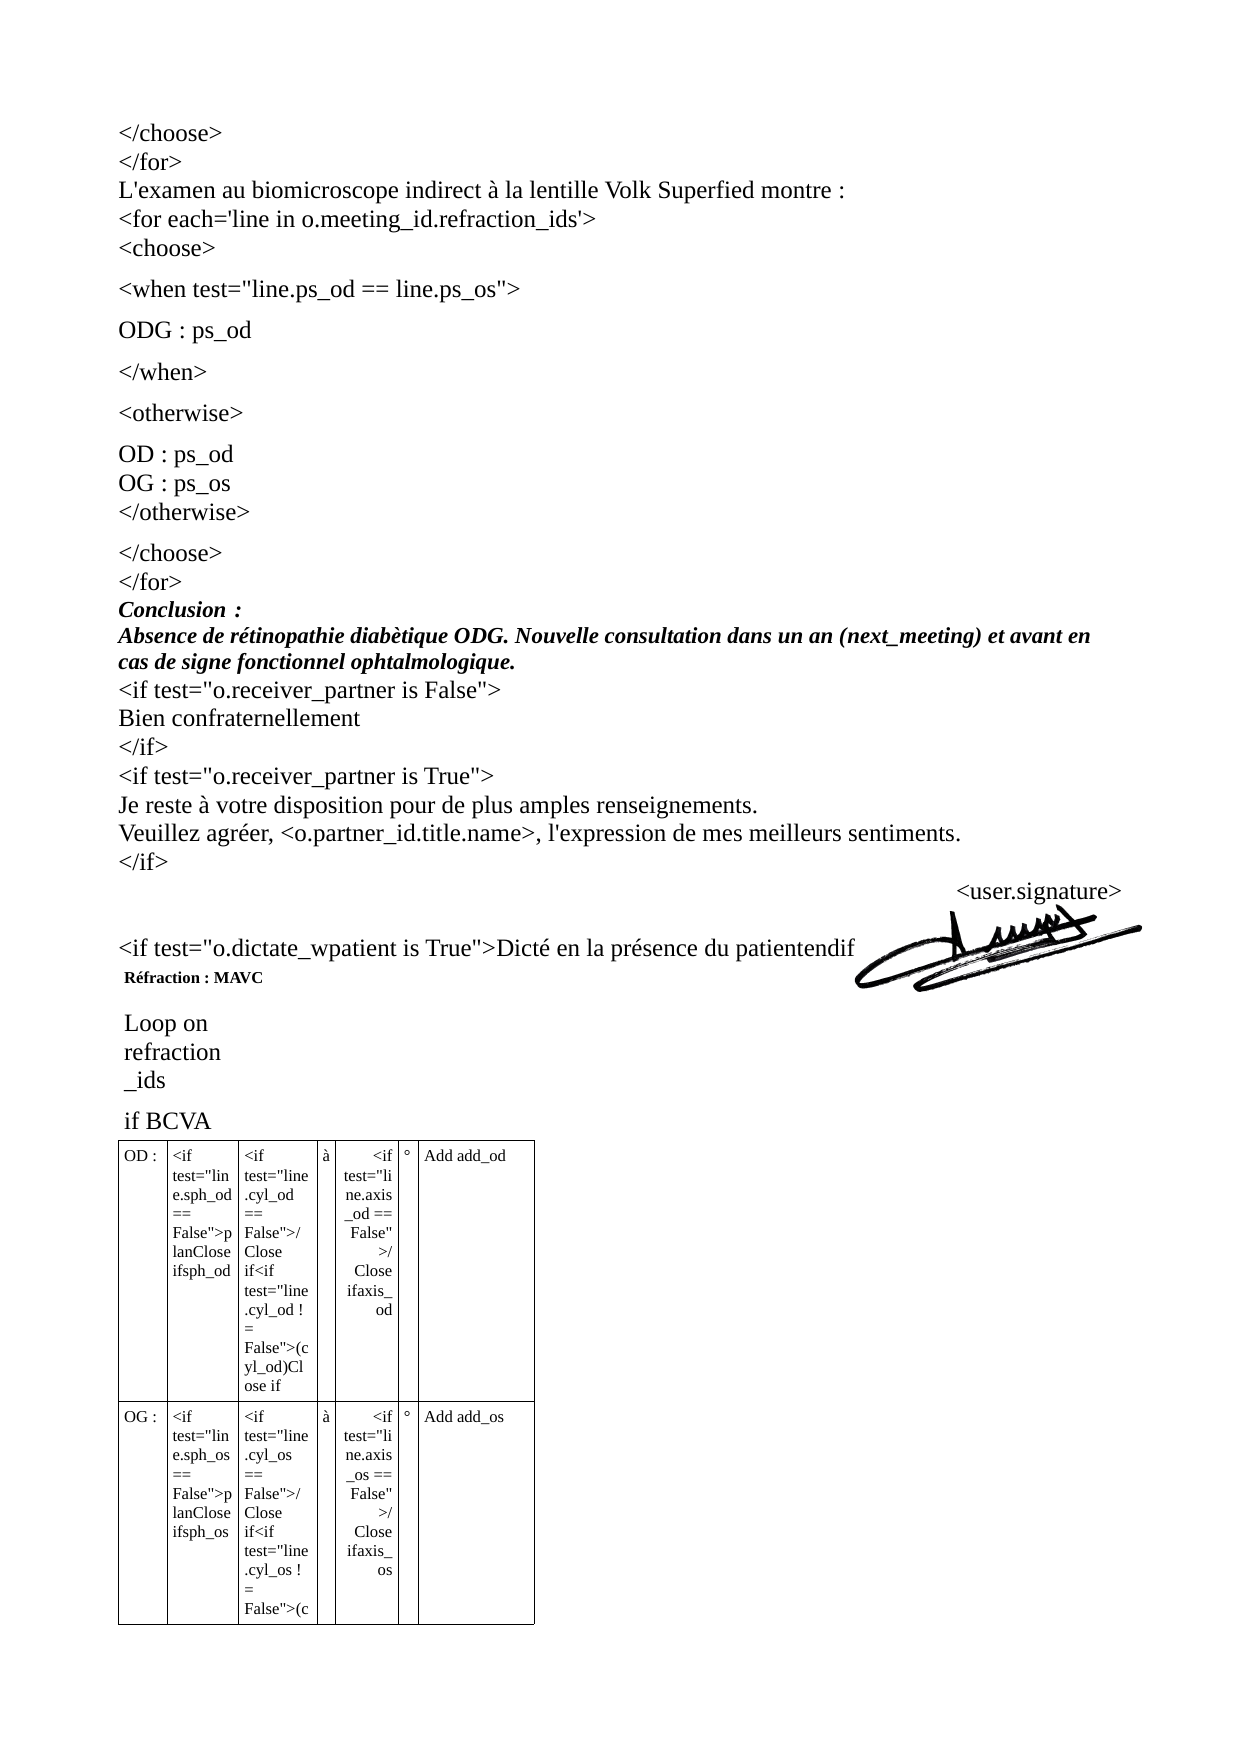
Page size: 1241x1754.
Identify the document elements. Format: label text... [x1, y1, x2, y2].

table_cell ° [399, 1141, 418, 1401]
table_cell OD : [119, 1141, 167, 1401]
table_cell ° [399, 1402, 418, 1623]
table_cell [418, 1100, 534, 1140]
text </choose> [118, 118, 1122, 147]
table_header [317, 962, 335, 1002]
table_cell Add add_od [419, 1141, 534, 1401]
text ODG : ps_od [118, 316, 1122, 344]
text </if> [118, 732, 1122, 761]
text Bien confraternellement [118, 703, 1122, 732]
table_cell if BCVA [118, 1100, 238, 1140]
text <if test="o.dictate_wpatient is True">Dicté en la présence du patientendif [118, 933, 854, 962]
text </choose> [118, 538, 1122, 567]
table_cell [398, 1100, 418, 1140]
table_cell [239, 1100, 317, 1140]
text <if test="o.receiver_partner is False"> [118, 675, 1122, 703]
text <choose> [118, 233, 1122, 262]
table_cell <if test="line.cyl_os == False">/Close if<if test="line.cyl_os != False">(c [239, 1402, 317, 1623]
text Conclusion : [118, 596, 1122, 622]
table_cell [418, 1003, 534, 1100]
table_cell <if test="line.sph_os == False">planClose ifsph_os [168, 1402, 238, 1623]
table_header Réfraction : MAVC [118, 962, 317, 1002]
table_cell <if test="line.cyl_od == False">/Close if<if test="line.cyl_od != False">(cyl_od)Close if [239, 1141, 317, 1401]
text </otherwise> [118, 497, 1122, 526]
table_header [398, 962, 418, 1002]
table_cell [239, 1003, 317, 1100]
table_cell [335, 1100, 398, 1140]
table_cell [317, 1100, 335, 1140]
table_cell Loop on refraction_ids [118, 1003, 238, 1100]
table_cell [317, 1003, 335, 1100]
text </for> [118, 147, 1122, 176]
table_header [335, 962, 398, 1002]
text <if test="o.receiver_partner is True"> [118, 761, 1122, 790]
table_cell à [318, 1402, 335, 1623]
text Veuillez agréer, <o.partner_id.title.name>, l'expression de mes meilleurs sentiments. [118, 818, 1122, 847]
text </for> [118, 567, 1122, 596]
table_cell <if test="line.axis_os == False">/Close ifaxis_os [336, 1402, 398, 1623]
table_header [418, 962, 534, 1002]
table_cell OG : [119, 1402, 167, 1623]
picture [854, 904, 1143, 992]
text <otherwise> [118, 398, 1122, 427]
text </when> [118, 357, 1122, 386]
text <when test="line.ps_od == line.ps_os"> [118, 274, 1122, 303]
text L'examen au biomicroscope indirect à la lentille Volk Superfied montre : [118, 176, 1122, 204]
text <user.signature> [118, 876, 1122, 905]
table_cell à [318, 1141, 335, 1401]
text Absence de rétinopathie diabètique ODG. Nouvelle consultation dans un an (next_meeting) et avant en cas de signe fonctionnel ophtalmologique. [118, 622, 1122, 675]
text </if> [118, 847, 1122, 876]
table_cell [335, 1003, 398, 1100]
text OG : ps_os [118, 468, 1122, 497]
text OD : ps_od [118, 439, 1122, 468]
table_cell [398, 1003, 418, 1100]
text Je reste à votre disposition pour de plus amples renseignements. [118, 790, 1122, 818]
table_cell Add add_os [419, 1402, 534, 1623]
table_cell <if test="line.sph_od == False">planClose ifsph_od [168, 1141, 238, 1401]
text <for each='line in o.meeting_id.refraction_ids'> [118, 204, 1122, 233]
table_cell <if test="line.axis_od == False">/Close ifaxis_od [336, 1141, 398, 1401]
